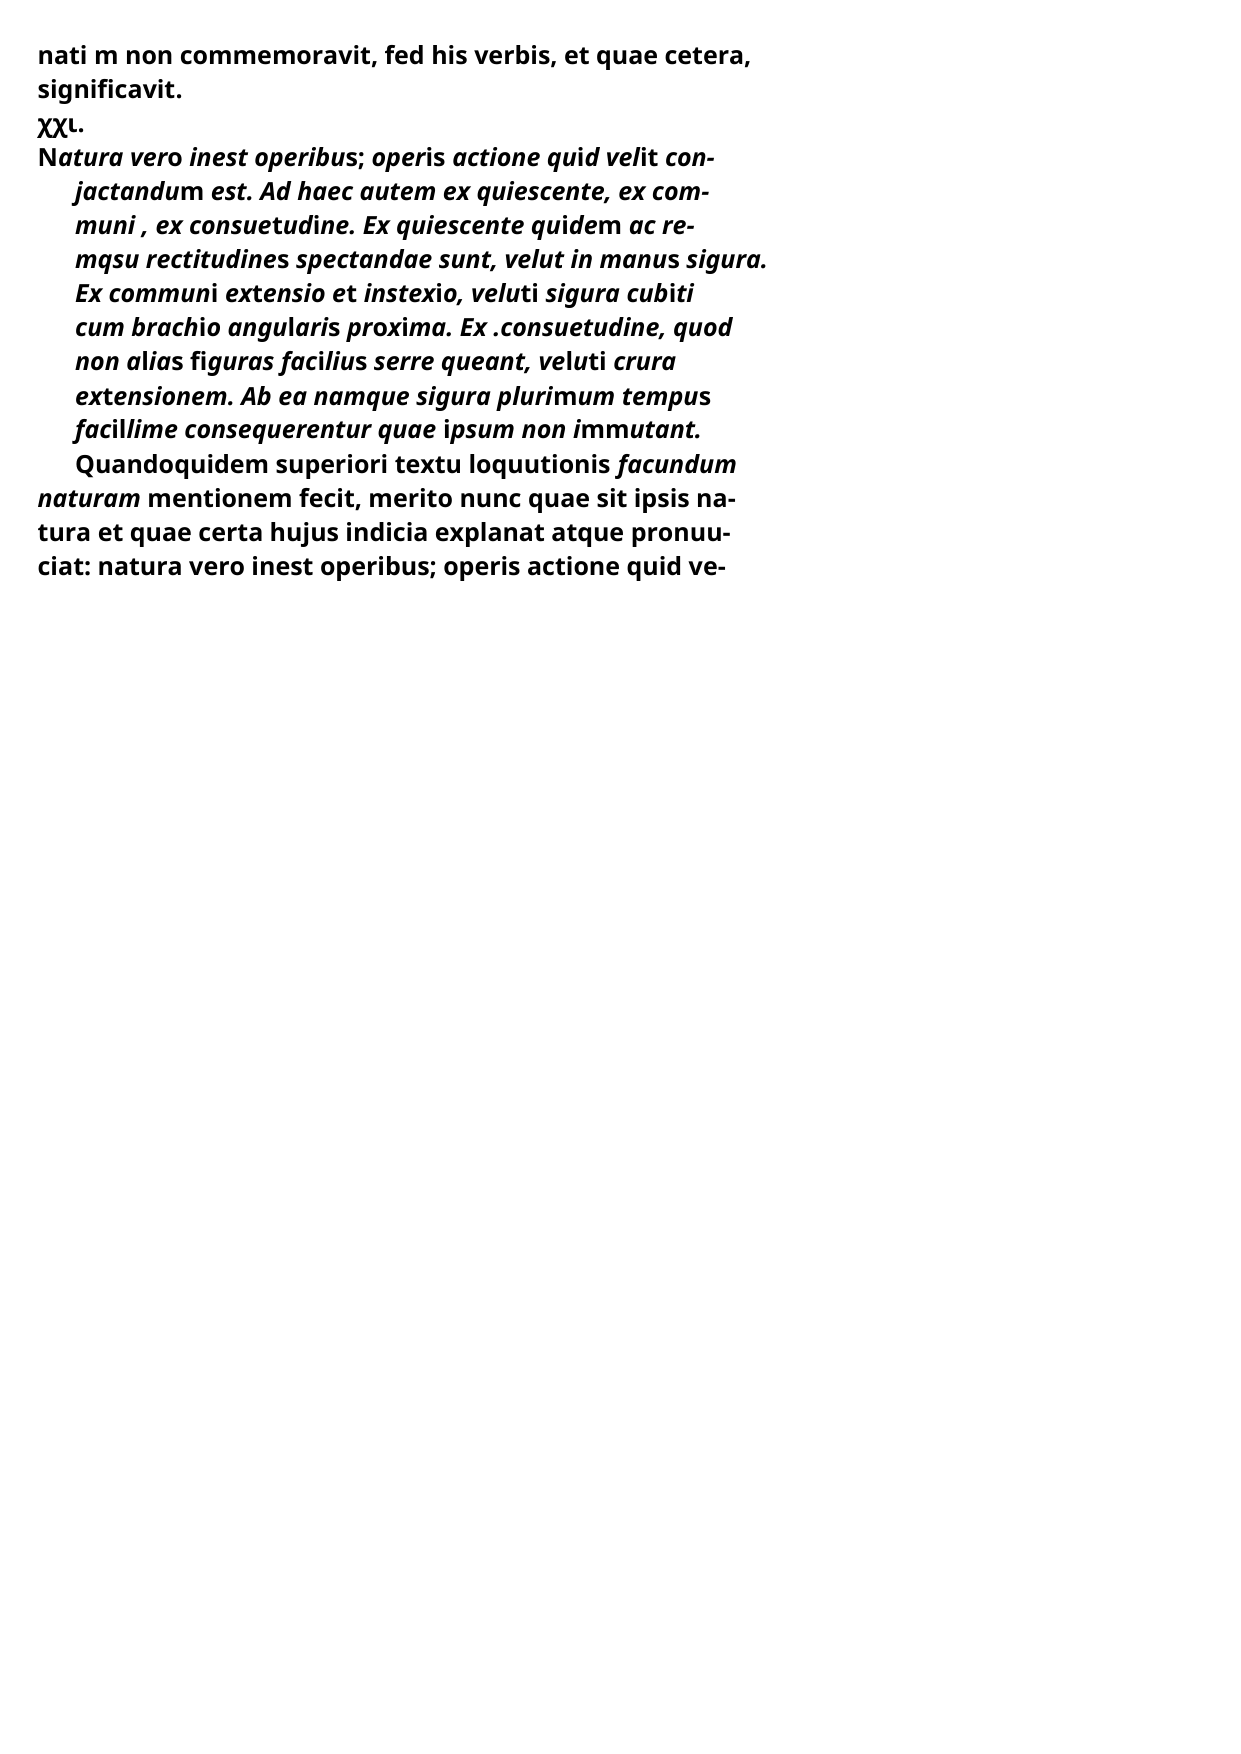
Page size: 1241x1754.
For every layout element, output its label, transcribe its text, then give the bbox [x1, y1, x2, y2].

text nati m non commemoravit, fed his verbis, et quae cetera, significavit. [37, 37, 1203, 106]
text Natura vero inest operibus; operis actione quid velit con- jactandum est. Ad haec autem ex quiescente, ex com- muni , ex consuetudine. Ex quiescente quidem ac re- mqsu rectitudines spectandae sunt, velut in manus sigura. Ex communi extensio et instexio, veluti sigura cubiti cum brachio angularis proxima. Ex .consuetudine, quod non alias figuras facilius serre queant, veluti crura extensionem. Ab ea namque sigura plurimum tempus facillime consequerentur quae ipsum non immutant. [37, 140, 1203, 446]
text Quandoquidem superiori textu loquutionis facundum naturam mentionem fecit, merito nunc quae sit ipsis na- tura et quae certa hujus indicia explanat atque pronuu- ciat: natura vero inest operibus; operis actione quid ve- [37, 446, 1203, 582]
text χχι. [37, 106, 1203, 140]
